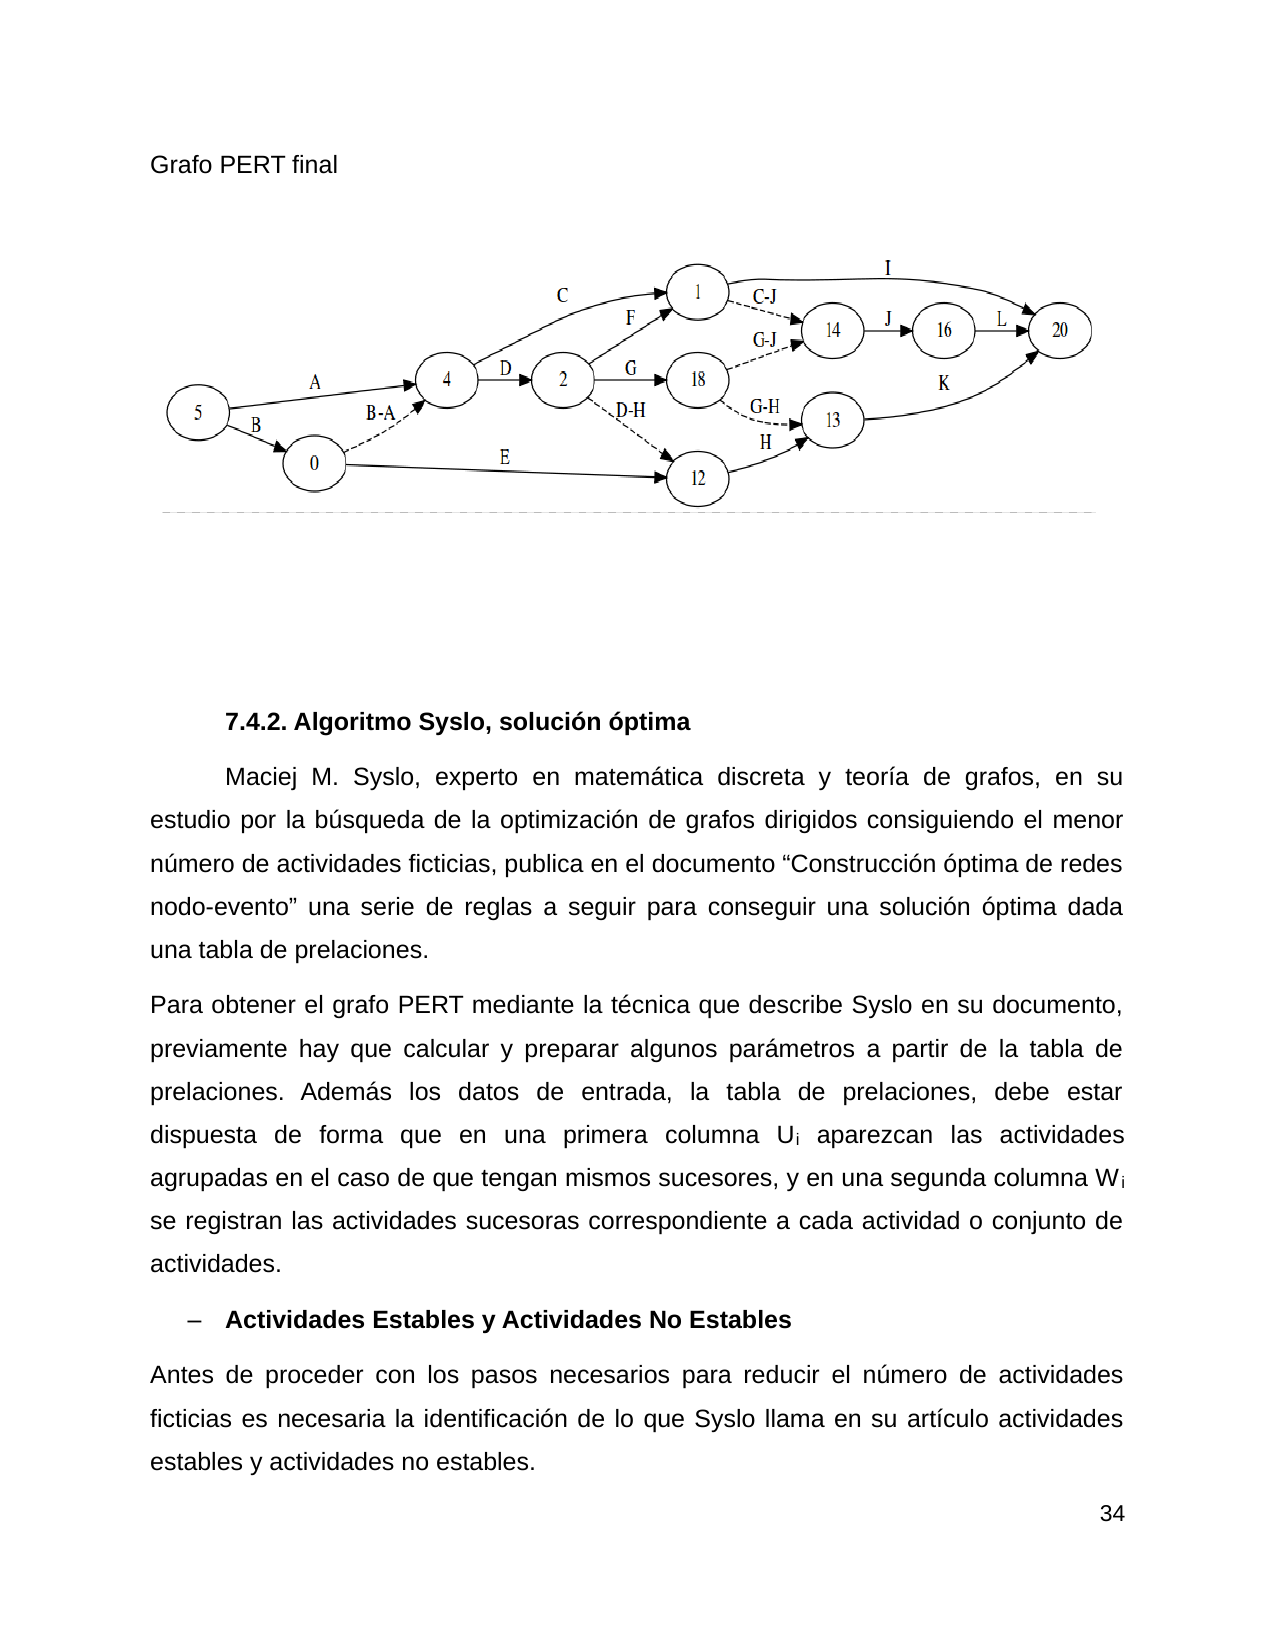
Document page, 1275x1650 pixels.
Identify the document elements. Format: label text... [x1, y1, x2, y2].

text Para obtener el grafo PERT mediante la técnica que describe Syslo en su documento, previamente hay que calcular y preparar algunos parámetros a partir de la tabla de prelaciones. Además los datos de entrada, la tabla de prelaciones, debe estar dispuesta de forma que en una primera columna Ui aparezcan las actividades agrupadas en el caso de que tengan mismos sucesores, y en una segunda columna Wi se registran las actividades sucesoras correspondiente a cada actividad o conjunto de actividades. [150, 990, 1125, 1278]
text Antes de proceder con los pasos necesarios para reducir el número de actividades ficticias es necesaria la identificación de lo que Syslo llama en su artículo actividades estables y actividades no estables. [150, 1360, 1125, 1475]
list Actividades Estables y Actividades No Estables [187, 1305, 1125, 1333]
picture [154, 195, 1121, 570]
text Grafo PERT final [150, 150, 1125, 179]
text Maciej M. Syslo, experto en matemática discreta y teoría de grafos, en su estudio por la búsqueda de la optimización de grafos dirigidos consiguiendo el menor número de actividades ficticias, publica en el documento “Construcción óptima de redes nodo-evento” una serie de reglas a seguir para conseguir una solución óptima dada una tabla de prelaciones. [150, 762, 1125, 964]
text 7.4.2. Algoritmo Syslo, solución óptima [150, 707, 1125, 736]
